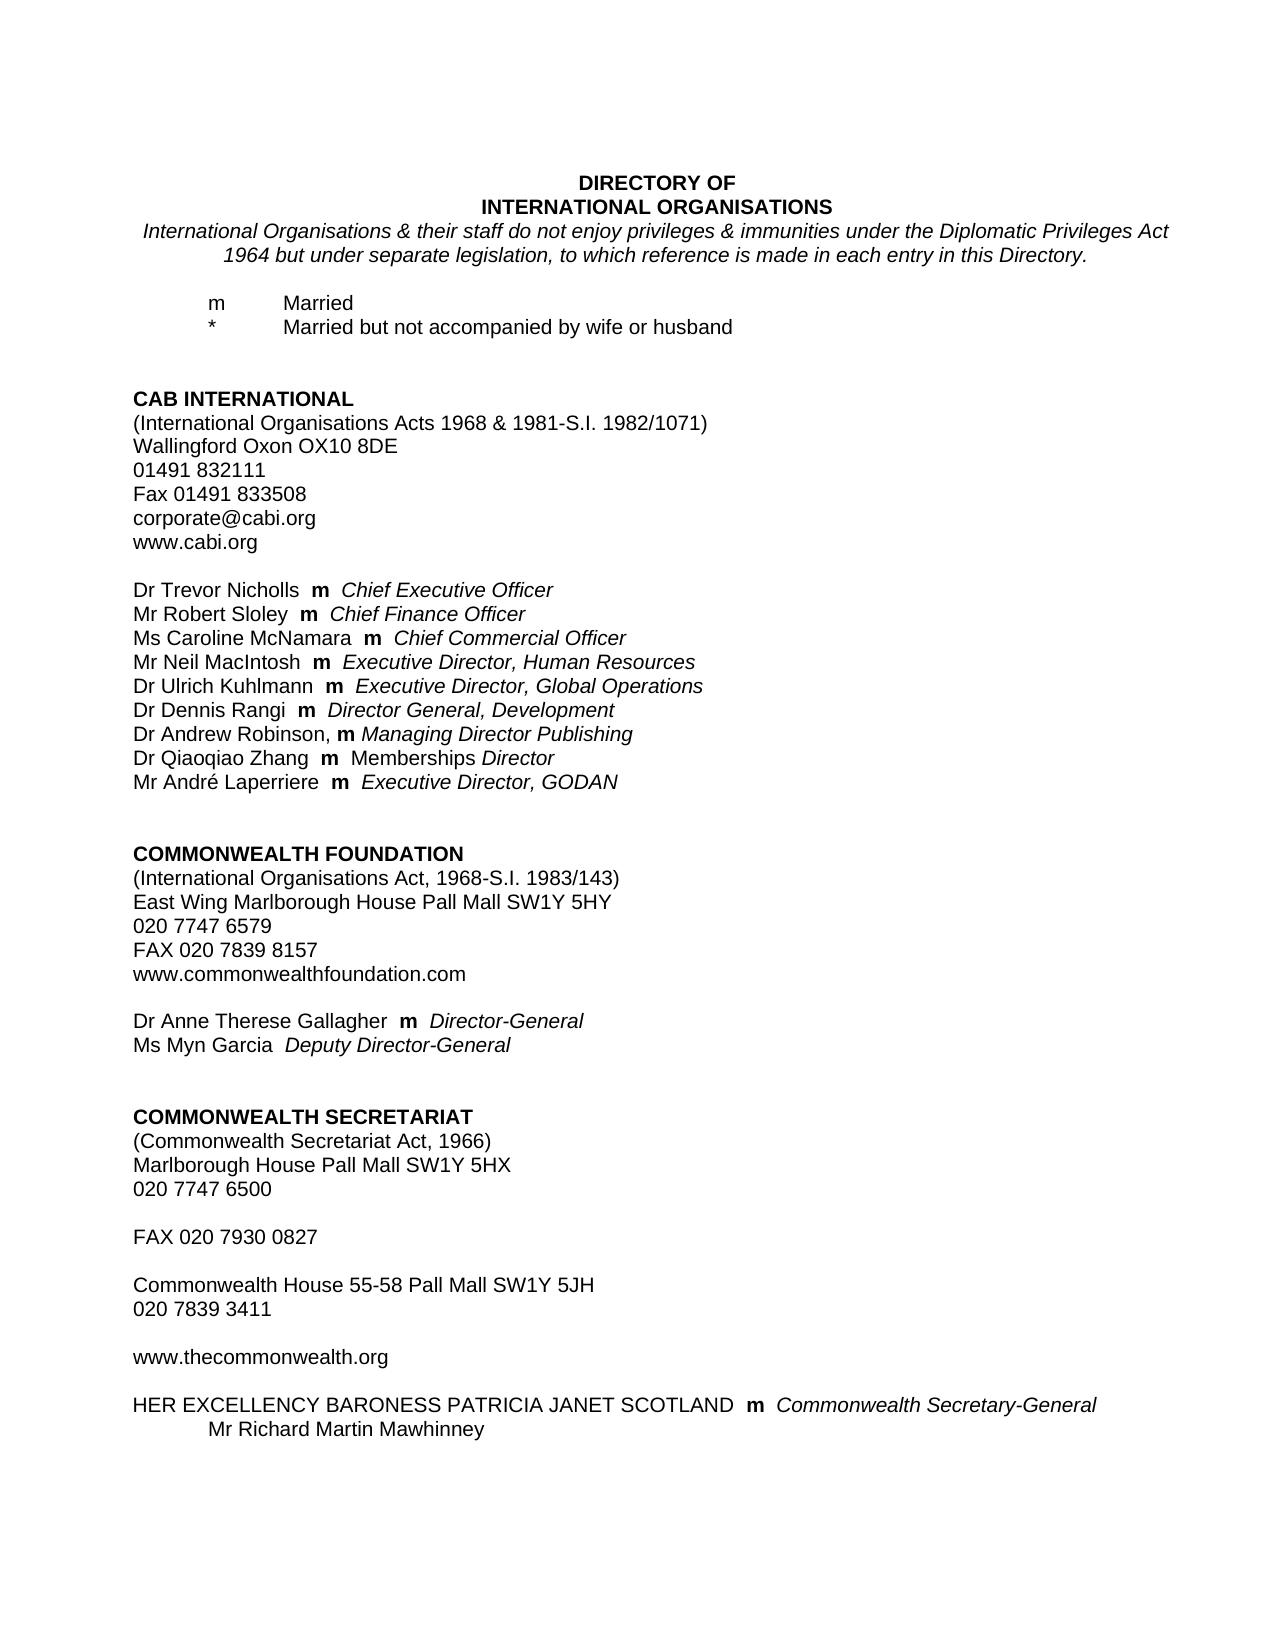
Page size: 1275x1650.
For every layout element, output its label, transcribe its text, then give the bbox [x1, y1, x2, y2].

text International Organisations & their staff do not enjoy privileges & immunities under the Diplomatic Privileges Act 1964 but under separate legislation, to which reference is made in each entry in this Directory. [133, 219, 1181, 267]
text Mr Richard Martin Mawhinney [133, 1417, 1156, 1441]
text 020 7747 6500 [133, 1177, 654, 1201]
text Mr Robert Sloley m Chief Finance Officer [133, 602, 1181, 626]
text Dr Andrew Robinson, m Managing Director Publishing [133, 722, 1181, 746]
text Dr Anne Therese Gallagher m Director-General [133, 1009, 1181, 1033]
text (Commonwealth Secretariat Act, 1966) [133, 1129, 1181, 1153]
text www.thecommonwealth.org [133, 1345, 654, 1369]
text Marlborough House Pall Mall SW1Y 5HX [133, 1153, 654, 1177]
text DIRECTORY OF [133, 171, 1181, 195]
text CAB INTERNATIONAL [133, 386, 1181, 410]
text Dr Dennis Rangi m Director General, Development [133, 698, 1181, 722]
text COMMONWEALTH FOUNDATION [133, 842, 1181, 866]
text (International Organisations Act, 1968-S.I. 1983/143) [133, 866, 1181, 889]
text (International Organisations Acts 1968 & 1981-S.I. 1982/1071) [133, 410, 1181, 434]
text Mr Neil MacIntosh m Executive Director, Human Resources [133, 650, 1181, 674]
text Fax 01491 833508 [133, 482, 1181, 506]
text Mr André Laperriere m Executive Director, GODAN [133, 770, 1181, 794]
text Dr Ulrich Kuhlmann m Executive Director, Global Operations [133, 674, 1181, 698]
text 020 7747 6579 [133, 913, 1181, 937]
text m Married [133, 291, 1181, 314]
text corporate@cabi.org [133, 506, 1181, 530]
text Ms Caroline McNamara m Chief Commercial Officer [133, 626, 1181, 650]
text Ms Myn Garcia Deputy Director-General [133, 1033, 1181, 1057]
text FAX 020 7839 8157 [133, 937, 1181, 961]
text COMMONWEALTH SECRETARIAT [133, 1105, 1181, 1129]
text INTERNATIONAL ORGANISATIONS [133, 195, 1181, 219]
text Wallingford Oxon OX10 8DE [133, 434, 1181, 458]
text Dr Qiaoqiao Zhang m Memberships Director [133, 746, 1181, 770]
text 020 7839 3411 [133, 1297, 654, 1321]
text East Wing Marlborough House Pall Mall SW1Y 5HY [133, 889, 1181, 913]
text * Married but not accompanied by wife or husband [133, 314, 1181, 338]
text www.cabi.org [133, 530, 1181, 554]
text Commonwealth House 55-58 Pall Mall SW1Y 5JH [133, 1273, 654, 1297]
text www.commonwealthfoundation.com [133, 961, 1181, 985]
text FAX 020 7930 0827 [133, 1225, 654, 1249]
text Dr Trevor Nicholls m Chief Executive Officer [133, 578, 1181, 602]
text 01491 832111 [133, 458, 1181, 482]
text HER EXCELLENCY BARONESS PATRICIA JANET SCOTLAND m Commonwealth Secretary-General [132, 1393, 1156, 1417]
